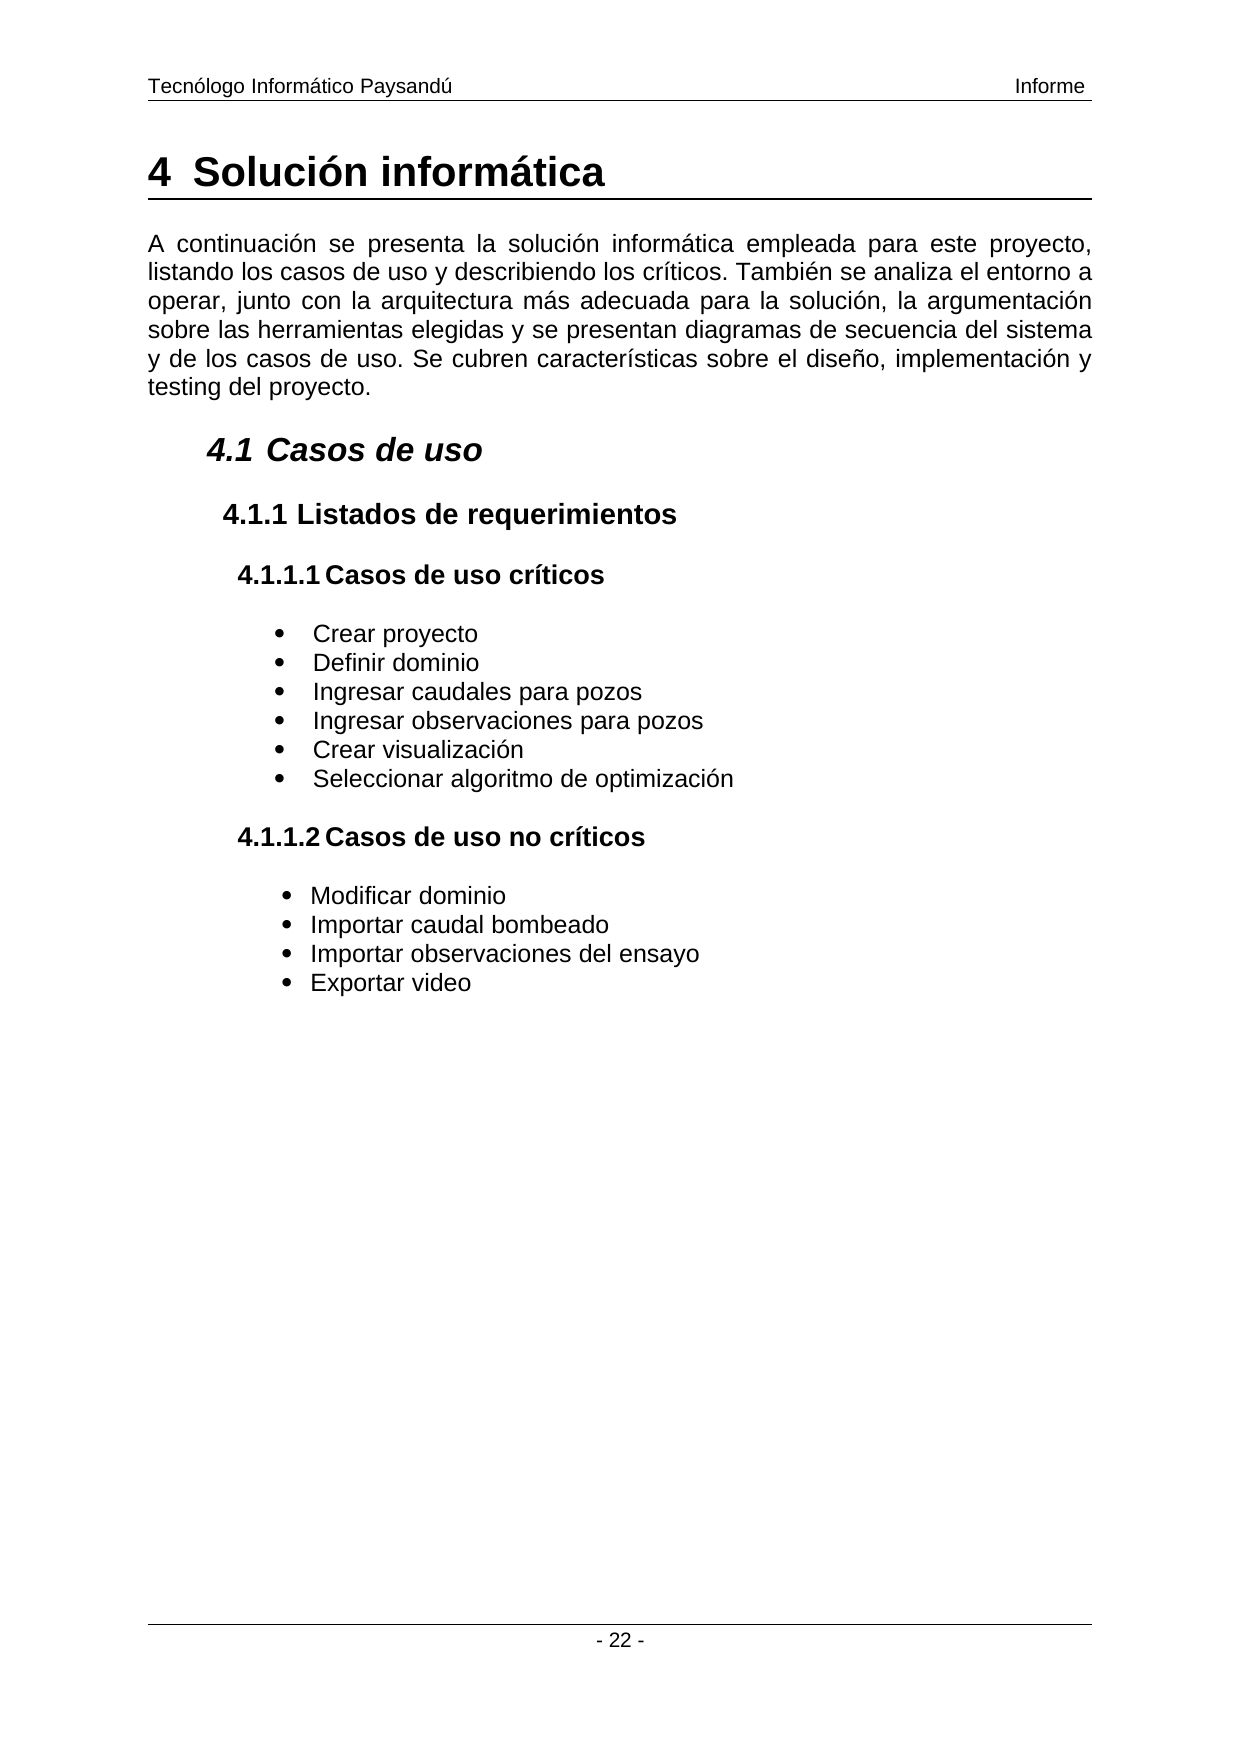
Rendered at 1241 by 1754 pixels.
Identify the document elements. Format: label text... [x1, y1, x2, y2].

list Crear visualización [275, 735, 1092, 763]
subtitle Casos de uso [207, 430, 1092, 468]
text A continuación se presenta la solución informática empleada para este proyecto, listando los casos de uso y describiendo los críticos. También se analiza el entorno a operar, junto con la arquitectura más adecuada para la solución, la argumentación sobre las herramientas elegidas y se presentan diagramas de secuencia del sistema y de los casos de uso. Se cubren características sobre el diseño, implementación y testing del proyecto. [148, 228, 1092, 401]
list Exportar video [282, 968, 1092, 997]
list Ingresar caudales para pozos [275, 677, 1092, 706]
subtitle Casos de uso críticos [237, 559, 1092, 591]
list Seleccionar algoritmo de optimización [275, 763, 1092, 792]
list Importar caudal bombeado [282, 910, 1092, 939]
subtitle Solución informática [148, 148, 1092, 198]
list Definir dominio [275, 648, 1092, 677]
subtitle Casos de uso no críticos [237, 821, 1092, 852]
subtitle Listados de requerimientos [223, 497, 1092, 531]
list Importar observaciones del ensayo [282, 939, 1092, 968]
list Ingresar observaciones para pozos [275, 706, 1092, 735]
list Crear proyecto [275, 619, 1092, 648]
list Modificar dominio [282, 881, 1092, 910]
